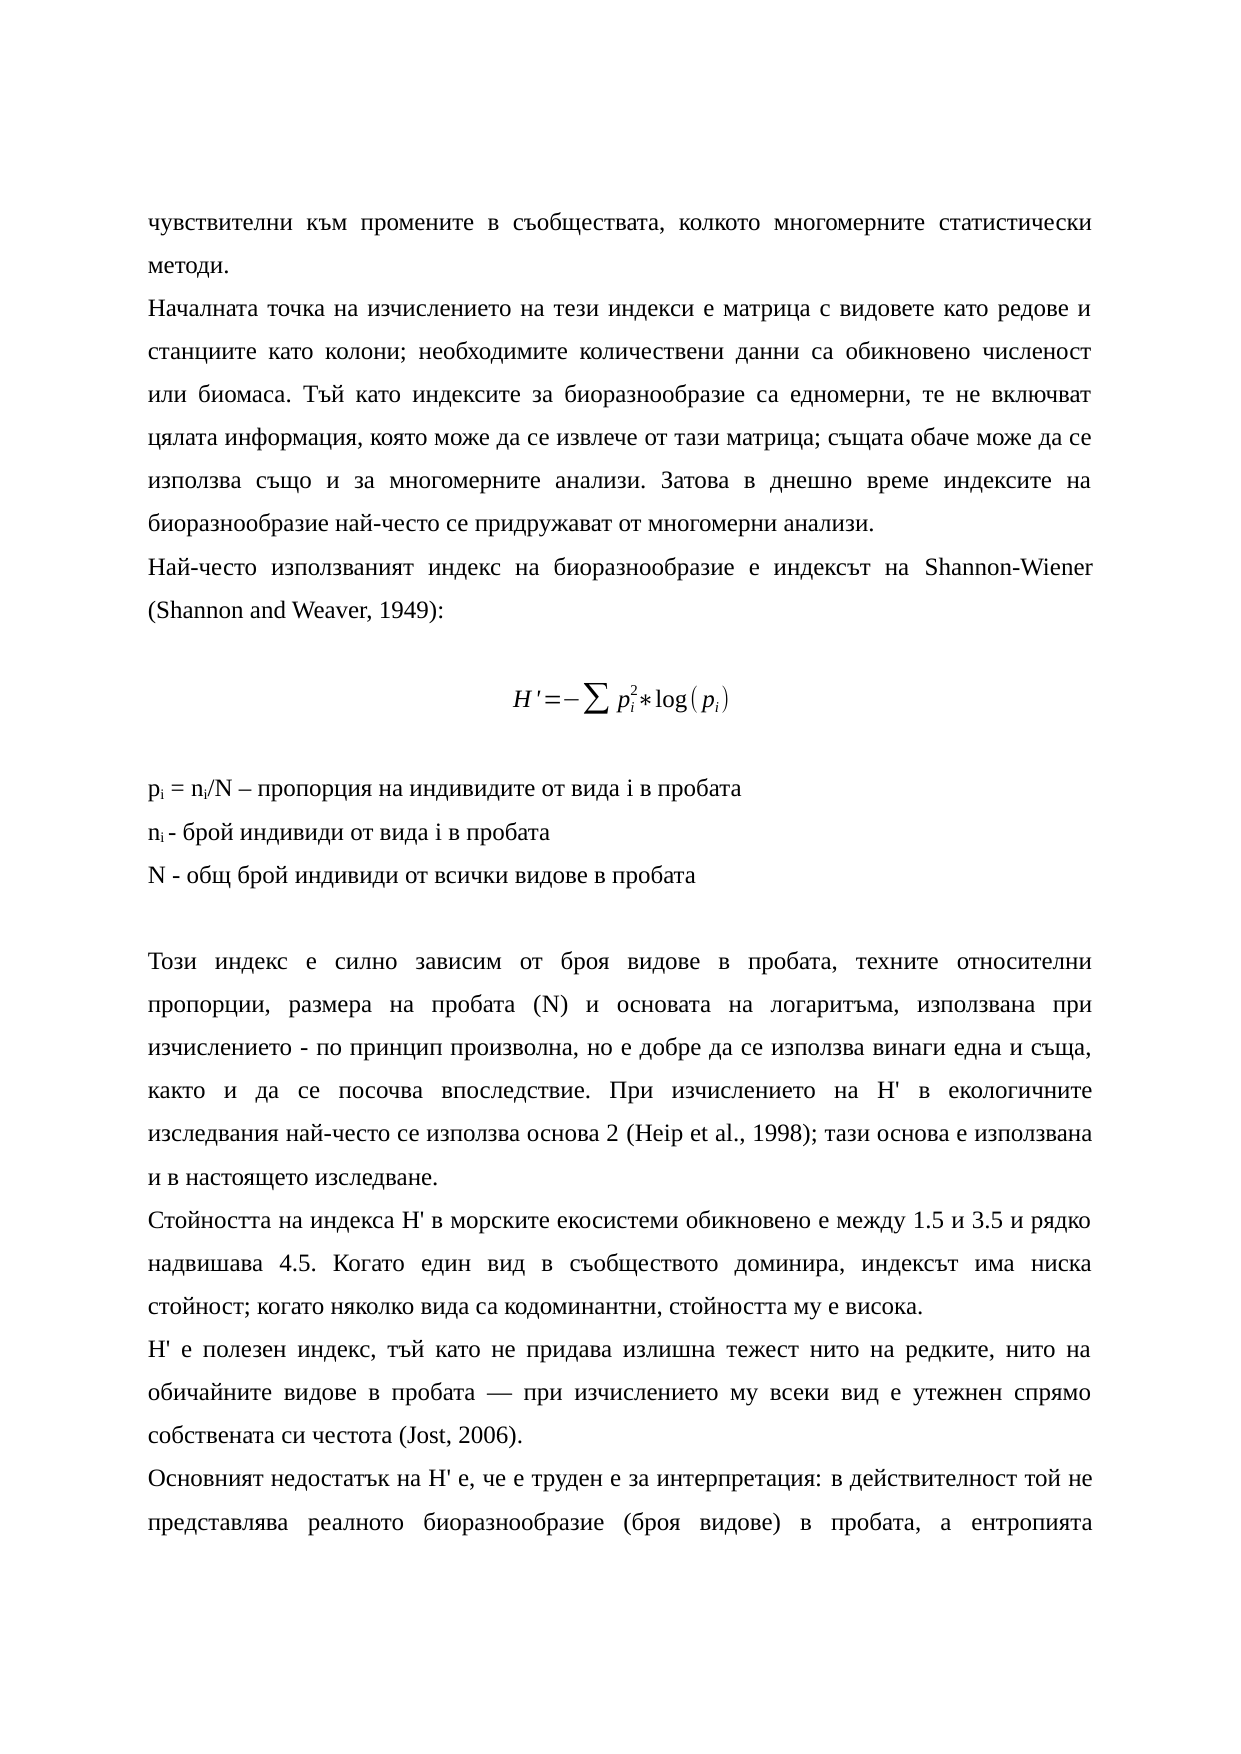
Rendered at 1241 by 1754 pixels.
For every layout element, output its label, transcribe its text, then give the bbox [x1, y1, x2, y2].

text чувствителни към промените в съобществата, колкото многомерните статистически методи. [148, 207, 1093, 278]
text H' е полезен индекс, тъй като не придава излишна тежест нито на редките, нито на обичайните видове в пробата — при изчислението му всеки вид е утежнен спрямо собствената си честота (Jost, 2006). [148, 1334, 1093, 1449]
text Началната точка на изчислението на тези индекси е матрица с видовете като редове и станциите като колони; необходимите количествени данни са обикновено численост или биомаса. Тъй като индексите за биоразнообразие са едномерни, те не включват цялата информация, която може да се извлече от тази матрица; същата обаче може да се използва също и за многомерните анализи. Затова в днешно време индексите на биоразнообразие най-често се придружават от многомерни анализи. [148, 293, 1093, 537]
text Най-често използваният индекс на биоразнообразие е индексът на Shannon-Wiener (Shannon and Weaver, 1949): [148, 552, 1093, 623]
text Стойността на индекса H' в морските екосистеми обикновено е между 1.5 и 3.5 и рядко надвишава 4.5. Когато един вид в съобществото доминира, индексът има ниска стойност; когато няколко вида са кодоминантни, стойността му е висока. [148, 1205, 1093, 1320]
text Основният недостатък на H' е, че е труден е за интерпретация: в действителност той не представлява реалното биоразнообразие (броя видове) в пробата, а ентропията [148, 1463, 1093, 1535]
text pi = ni/N – пропорция на индивидите от вида i в пробата ni - брой индивиди от вида i в пробата N - общ брой индивиди от всички видове в пробата [148, 773, 1093, 888]
text Този индекс е силно зависим от броя видове в пробата, техните относителни пропорции, размера на пробата (N) и основата на логаритъма, използвана при изчислението - по принцип произволна, но е добре да се използва винаги една и съща, както и да се посочва впоследствие. При изчислението на H' в екологичните изследвания най-често се използва основа 2 (Heip et al., 1998); тази основа е използвана и в настоящето изследване. [148, 946, 1093, 1190]
